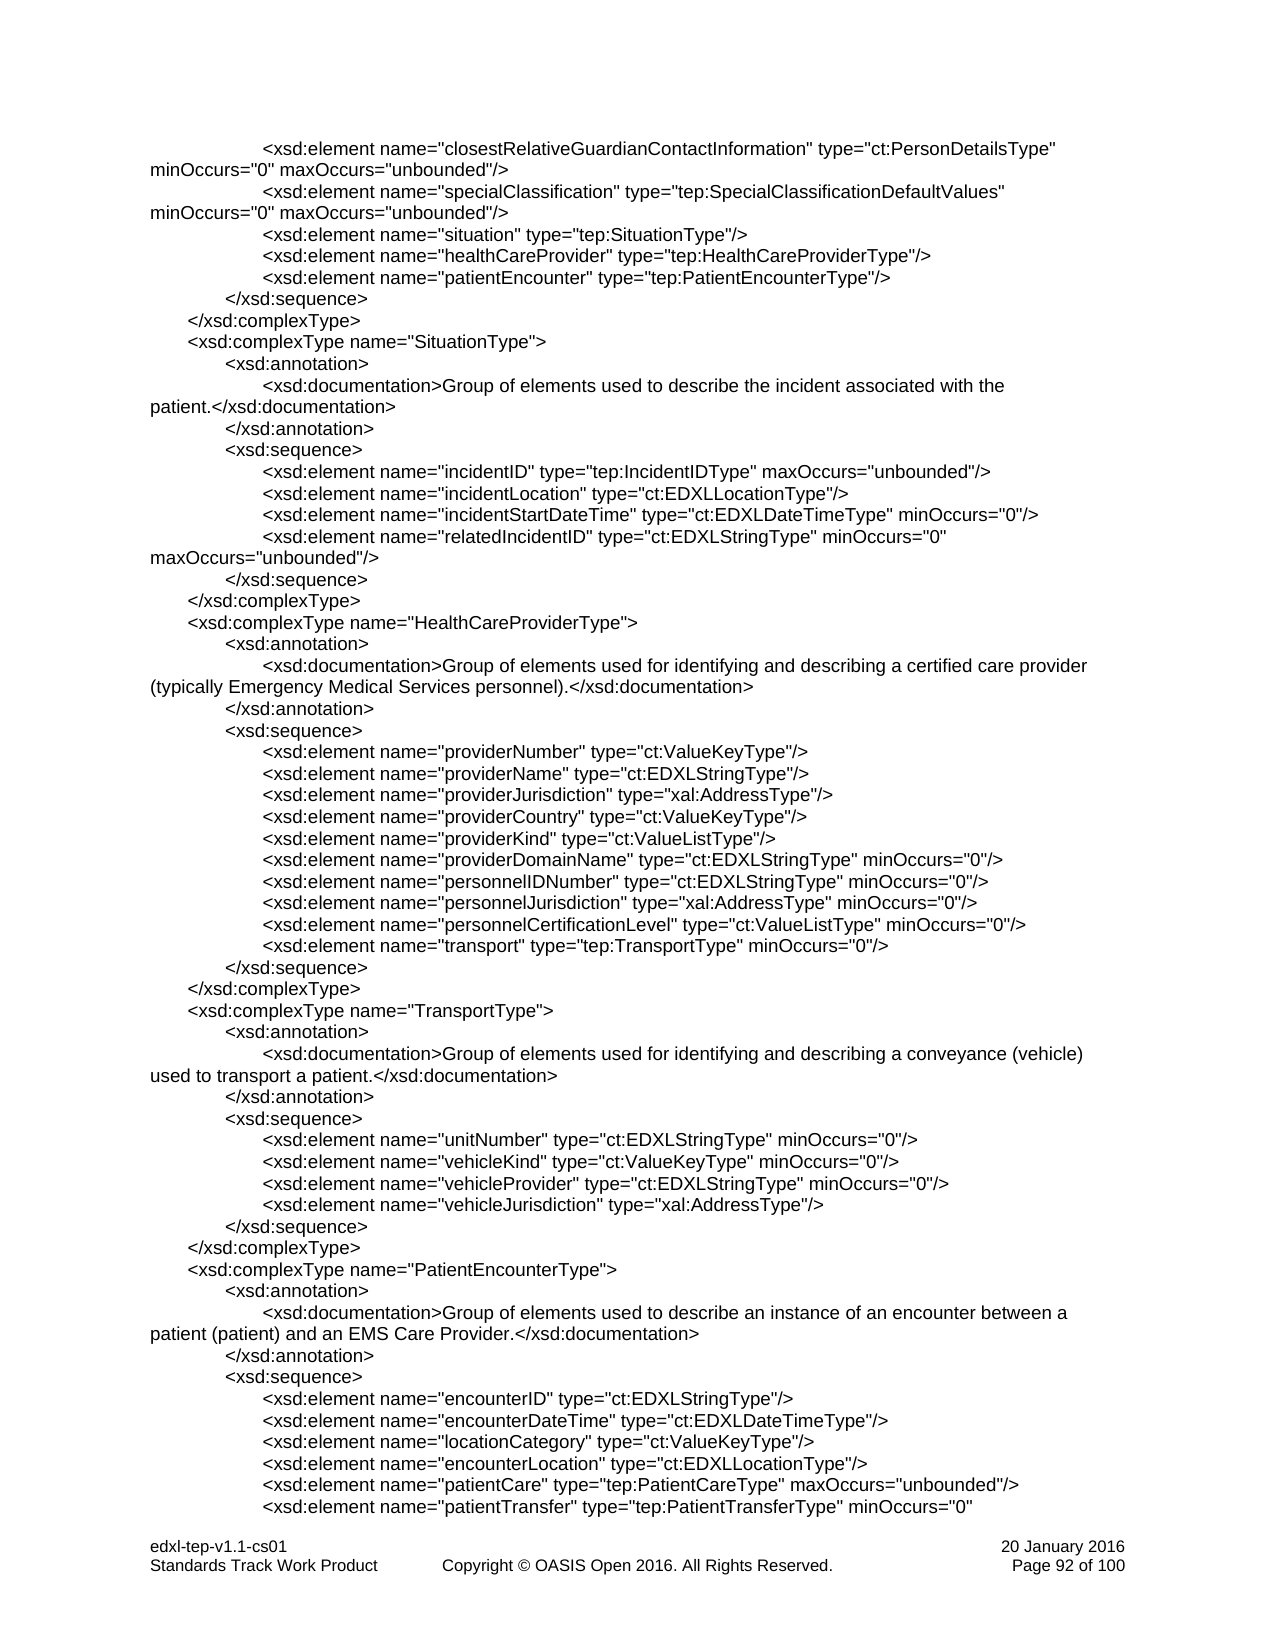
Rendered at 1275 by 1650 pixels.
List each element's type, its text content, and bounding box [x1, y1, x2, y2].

text <xsd:element name="closestRelativeGuardianContactInformation" type="ct:PersonDetailsType" minOccurs="0" maxOccurs="unbounded"/> <xsd:element name="specialClassification" type="tep:SpecialClassificationDefaultValues" minOccurs="0" maxOccurs="unbounded"/> <xsd:element name="situation" type="tep:SituationType"/> <xsd:element name="healthCareProvider" type="tep:HealthCareProviderType"/> <xsd:element name="patientEncounter" type="tep:PatientEncounterType"/> </xsd:sequence> </xsd:complexType> <xsd:complexType name="SituationType"> <xsd:annotation> <xsd:documentation>Group of elements used to describe the incident associated with the patient.</xsd:documentation> </xsd:annotation> <xsd:sequence> <xsd:element name="incidentID" type="tep:IncidentIDType" maxOccurs="unbounded"/> <xsd:element name="incidentLocation" type="ct:EDXLLocationType"/> <xsd:element name="incidentStartDateTime" type="ct:EDXLDateTimeType" minOccurs="0"/> <xsd:element name="relatedIncidentID" type="ct:EDXLStringType" minOccurs="0" maxOccurs="unbounded"/> </xsd:sequence> </xsd:complexType> <xsd:complexType name="HealthCareProviderType"> <xsd:annotation> <xsd:documentation>Group of elements used for identifying and describing a certified care provider (typically Emergency Medical Services personnel).</xsd:documentation> </xsd:annotation> <xsd:sequence> <xsd:element name="providerNumber" type="ct:ValueKeyType"/> <xsd:element name="providerName" type="ct:EDXLStringType"/> <xsd:element name="providerJurisdiction" type="xal:AddressType"/> <xsd:element name="providerCountry" type="ct:ValueKeyType"/> <xsd:element name="providerKind" type="ct:ValueListType"/> <xsd:element name="providerDomainName" type="ct:EDXLStringType" minOccurs="0"/> <xsd:element name="personnelIDNumber" type="ct:EDXLStringType" minOccurs="0"/> <xsd:element name="personnelJurisdiction" type="xal:AddressType" minOccurs="0"/> <xsd:element name="personnelCertificationLevel" type="ct:ValueListType" minOccurs="0"/> <xsd:element name="transport" type="tep:TransportType" minOccurs="0"/> </xsd:sequence> </xsd:complexType> <xsd:complexType name="TransportType"> <xsd:annotation> <xsd:documentation>Group of elements used for identifying and describing a conveyance (vehicle) used to transport a patient.</xsd:documentation> </xsd:annotation> <xsd:sequence> <xsd:element name="unitNumber" type="ct:EDXLStringType" minOccurs="0"/> <xsd:element name="vehicleKind" type="ct:ValueKeyType" minOccurs="0"/> <xsd:element name="vehicleProvider" type="ct:EDXLStringType" minOccurs="0"/> <xsd:element name="vehicleJurisdiction" type="xal:AddressType"/> </xsd:sequence> </xsd:complexType> <xsd:complexType name="PatientEncounterType"> <xsd:annotation> <xsd:documentation>Group of elements used to describe an instance of an encounter between a patient (patient) and an EMS Care Provider.</xsd:documentation> </xsd:annotation> <xsd:sequence> <xsd:element name="encounterID" type="ct:EDXLStringType"/> <xsd:element name="encounterDateTime" type="ct:EDXLDateTimeType"/> <xsd:element name="locationCategory" type="ct:ValueKeyType"/> <xsd:element name="encounterLocation" type="ct:EDXLLocationType"/> <xsd:element name="patientCare" type="tep:PatientCareType" maxOccurs="unbounded"/> <xsd:element name="patientTransfer" type="tep:PatientTransferType" minOccurs="0" [150, 137, 1125, 1517]
